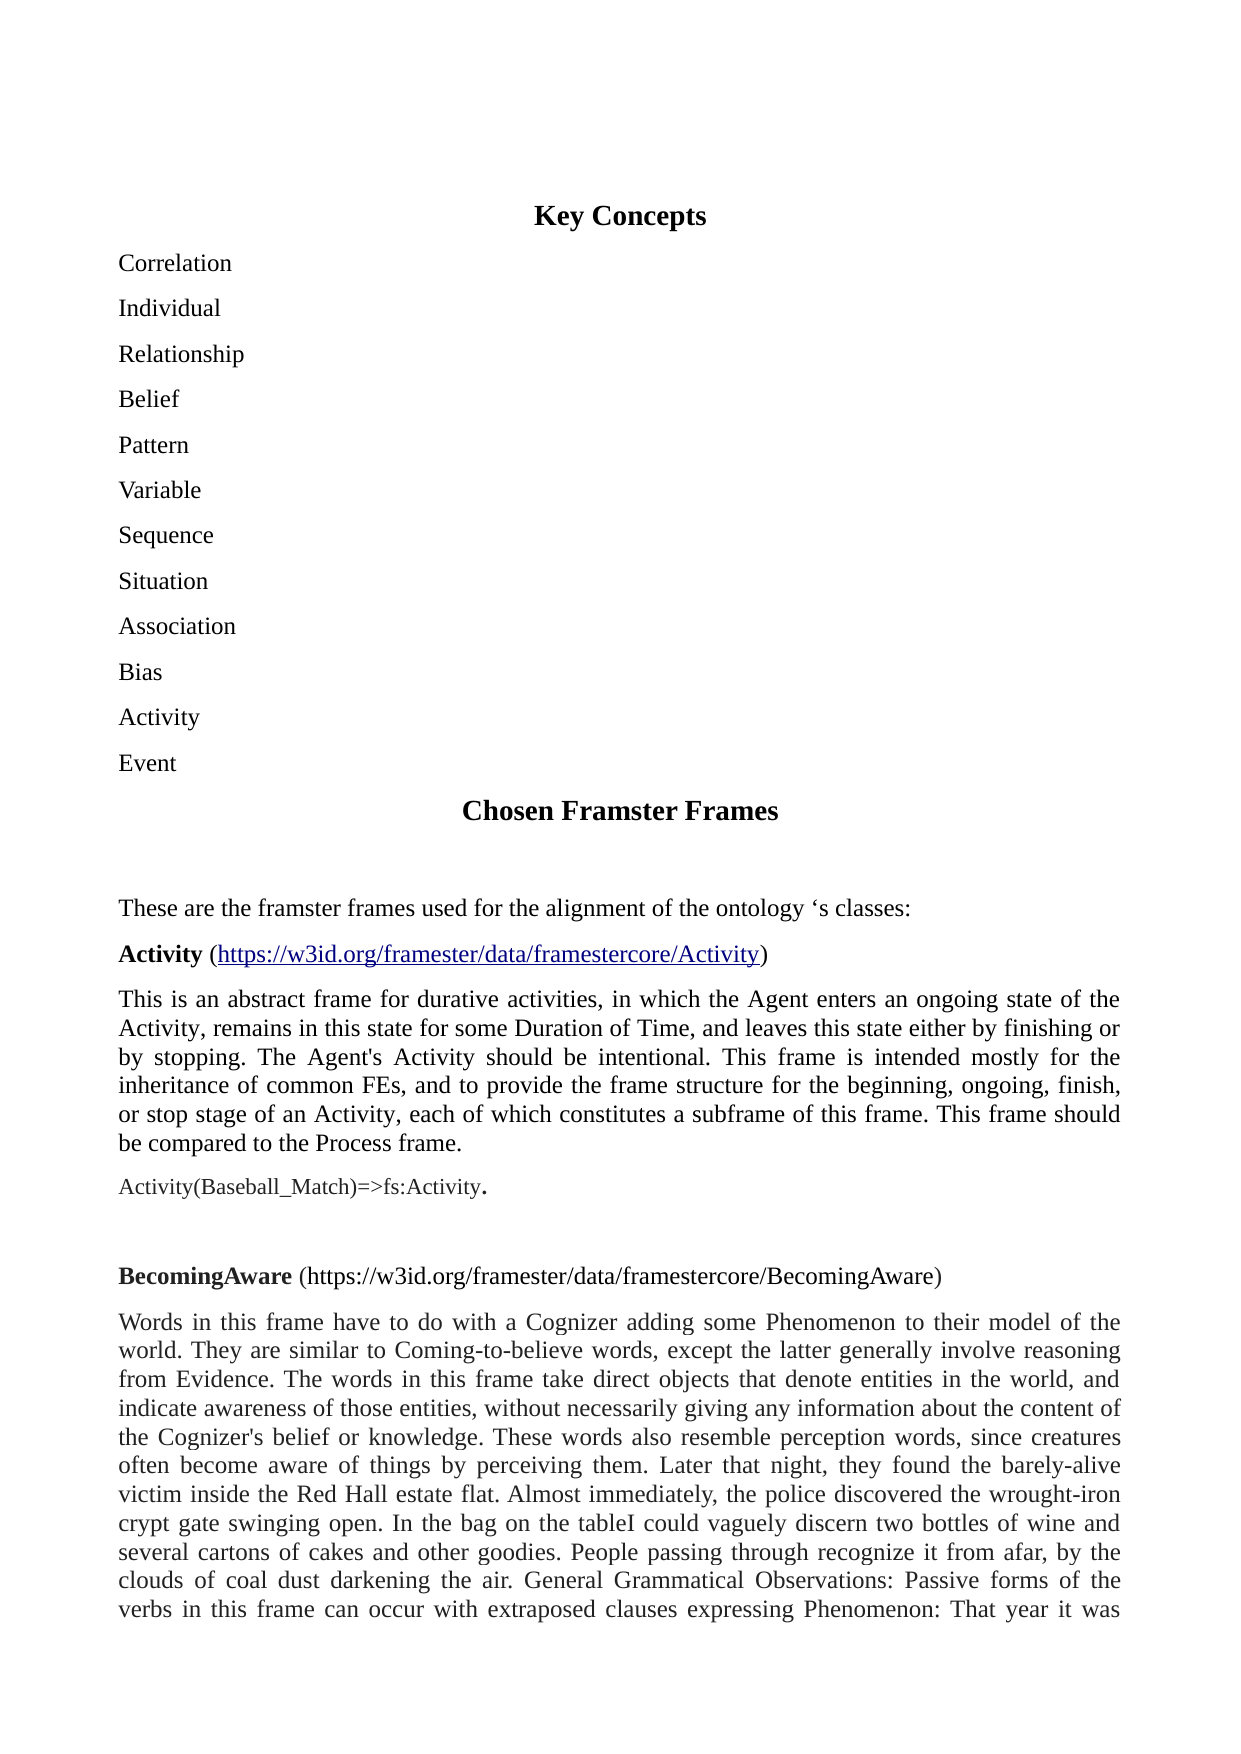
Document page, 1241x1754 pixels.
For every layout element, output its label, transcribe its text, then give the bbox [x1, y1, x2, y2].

text Pattern [118, 430, 1122, 458]
text Individual [118, 293, 1122, 322]
text Association [118, 611, 1122, 640]
text Variable [118, 475, 1122, 504]
text BecomingAware (https://w3id.org/framester/data/framestercore/BecomingAware) [118, 1261, 1122, 1290]
text Key Concepts [118, 198, 1122, 231]
text Relationship [118, 339, 1122, 368]
text Activity(Baseball_Match)=>fs:Activity. [118, 1173, 1122, 1200]
text This is an abstract frame for durative activities, in which the Agent enters an ongoing state of the Activity, remains in this state for some Duration of Time, and leaves this state either by finishing or by stopping. The Agent's Activity should be intentional. This frame is intended mostly for the inheritance of common FEs, and to provide the frame structure for the beginning, ongoing, finish, or stop stage of an Activity, each of which constitutes a subframe of this frame. This frame should be compared to the Process frame. [118, 984, 1122, 1157]
text Words in this frame have to do with a Cognizer adding some Phenomenon to their model of the world. They are similar to Coming-to-believe words, except the latter generally involve reasoning from Evidence. The words in this frame take direct objects that denote entities in the world, and indicate awareness of those entities, without necessarily giving any information about the content of the Cognizer's belief or knowledge. These words also resemble perception words, since creatures often become aware of things by perceiving them. Later that night, they found the barely-alive victim inside the Red Hall estate flat. Almost immediately, the police discovered the wrought-iron crypt gate swinging open. In the bag on the tableI could vaguely discern two bottles of wine and several cartons of cakes and other goodies. People passing through recognize it from afar, by the clouds of coal dust darkening the air. General Grammatical Observations: Passive forms of the verbs in this frame can occur with extraposed clauses expressing Phenomenon: That year it was [118, 1307, 1122, 1623]
text Event [118, 748, 1122, 776]
text Chosen Framster Frames [118, 793, 1122, 827]
text Sequence [118, 521, 1122, 549]
text Correlation [118, 248, 1122, 277]
text Activity (https://w3id.org/framester/data/framestercore/Activity) [118, 939, 1122, 968]
text Activity [118, 702, 1122, 731]
text Situation [118, 566, 1122, 595]
text Belief [118, 384, 1122, 413]
text These are the framster frames used for the alignment of the ontology ‘s classes: [118, 893, 1122, 922]
text Bias [118, 657, 1122, 686]
